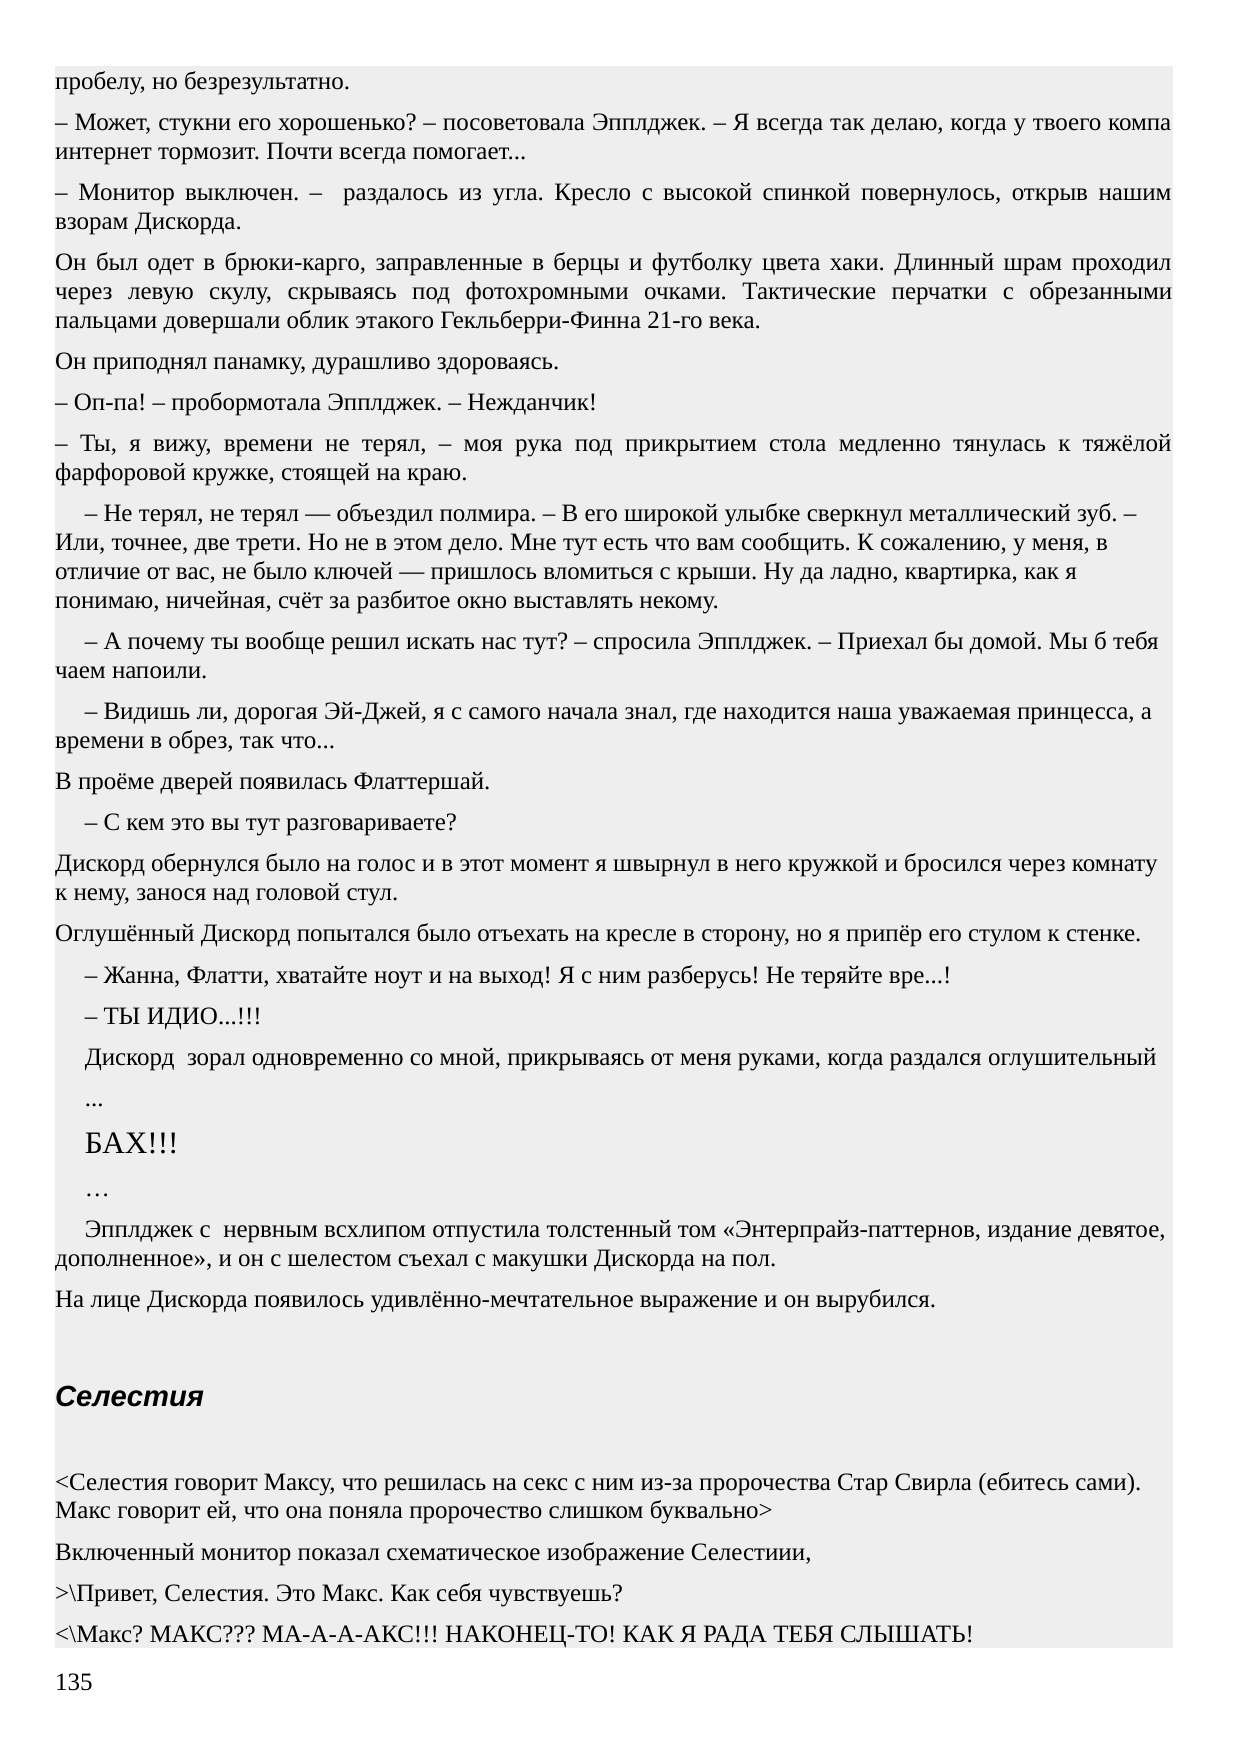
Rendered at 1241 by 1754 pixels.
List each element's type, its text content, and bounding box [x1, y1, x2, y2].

text Дискорд зорал одновременно со мной, прикрываясь от меня руками, когда раздался оглушительный [55, 1042, 1173, 1071]
list Дискорд обернулся было на голос и в этот момент я швырнул в него кружкой и бросился через комнату к нему, занося над головой стул. [55, 848, 1173, 906]
text … [55, 1173, 1173, 1202]
text – ТЫ ИДИО...!!! [55, 1001, 1173, 1030]
text – Видишь ли, дорогая Эй-Джей, я с самого начала знал, где находится наша уважаемая принцесса, а времени в обрез, так что... [55, 696, 1173, 753]
text Он приподнял панамку, дурашливо здороваясь. [55, 346, 1173, 375]
text В проёме дверей появилась Флаттершай. [55, 766, 1173, 795]
text <\Макс? МАКС??? МА-А-А-АКС!!! НАКОНЕЦ-ТО! КАК Я РАДА ТЕБЯ СЛЫШАТЬ! [55, 1619, 1173, 1648]
text Включенный монитор показал схематическое изображение Селестиии, [55, 1537, 1173, 1566]
text – А почему ты вообще решил искать нас тут? – спросила Эпплджек. – Приехал бы домой. Мы б тебя чаем напоили. [55, 626, 1173, 683]
text ... [55, 1083, 1173, 1112]
text На лице Дискорда появилось удивлённо-мечтательное выражение и он вырубился. [55, 1284, 1173, 1313]
text – Монитор выключен. – раздалось из угла. Кресло с высокой спинкой повернулось, открыв нашим взорам Дискорда. [55, 177, 1173, 235]
text – Может, стукни его хорошенько? – посоветовала Эпплджек. – Я всегда так делаю, когда у твоего компа интернет тормозит. Почти всегда помогает... [55, 107, 1173, 165]
text пробелу, но безрезультатно. [55, 66, 1173, 95]
text – С кем это вы тут разговариваете? [55, 807, 1173, 836]
text Оглушённый Дискорд попытался было отъехать на кресле в сторону, но я припёр его стулом к стенке. [55, 918, 1173, 947]
text – Оп-па! – пробормотала Эпплджек. – Нежданчик! [55, 387, 1173, 416]
text – Ты, я вижу, времени не терял, – моя рука под прикрытием стола медленно тянулась к тяжёлой фарфоровой кружке, стоящей на краю. [55, 428, 1173, 486]
text БАХ!!! [55, 1125, 1173, 1161]
subtitle Селестия [55, 1379, 1173, 1413]
text <Селестия говорит Максу, что решилась на секс с ним из-за пророчества Стар Свирла (ебитесь сами). Макс говорит ей, что она поняла пророчество слишком буквально> [55, 1467, 1173, 1524]
text – Жанна, Флатти, хватайте ноут и на выход! Я с ним разберусь! Не теряйте вре...! [55, 960, 1173, 988]
text >\Привет, Селестия. Это Макс. Как себя чувствуешь? [55, 1578, 1173, 1607]
text – Не терял, не терял — объездил полмира. – В его широкой улыбке сверкнул металлический зуб. – Или, точнее, две трети. Но не в этом дело. Мне тут есть что вам сообщить. К сожалению, у меня, в отличие от вас, не было ключей — пришлось вломиться с крыши. Ну да ладно, квартирка, как я понимаю, ничейная, счёт за разбитое окно выставлять некому. [55, 498, 1173, 613]
text Эпплджек с нервным всхлипом отпустила толстенный том «Энтерпрайз-паттернов, издание девятое, дополненное», и он с шелестом съехал с макушки Дискорда на пол. [55, 1214, 1173, 1272]
text Он был одет в брюки-карго, заправленные в берцы и футболку цвета хаки. Длинный шрам проходил через левую скулу, скрываясь под фотохромными очками. Тактические перчатки с обрезанными пальцами довершали облик этакого Гекльберри-Финна 21-го века. [55, 247, 1173, 333]
